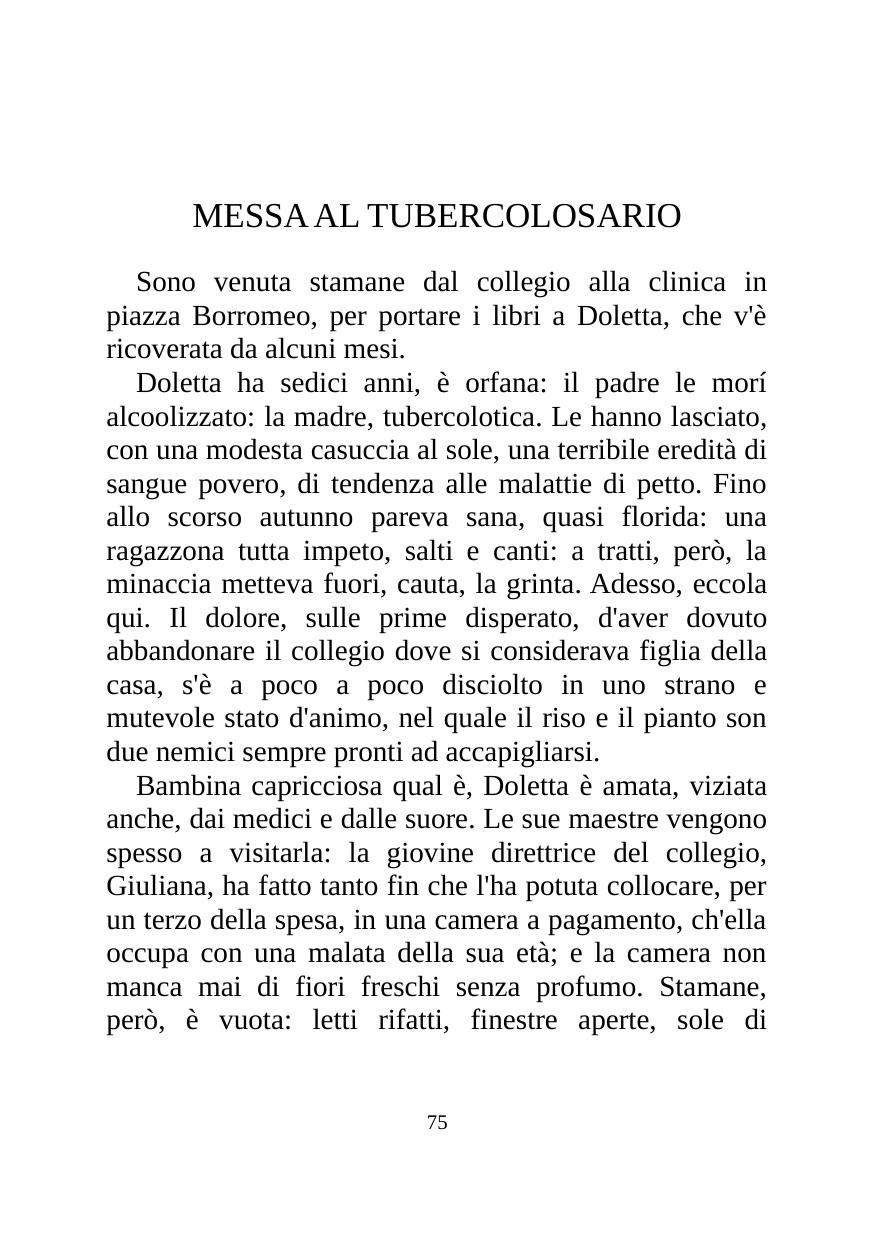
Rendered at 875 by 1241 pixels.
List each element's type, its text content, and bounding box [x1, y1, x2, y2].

subtitle MESSA AL TUBERCOLOSARIO [106, 195, 768, 235]
text Bambina capricciosa qual è, Doletta è amata, viziata anche, dai medici e dalle suore. Le sue maestre vengono spesso a visitarla: la giovine direttrice del collegio, Giuliana, ha fatto tanto fin che l'ha potuta collocare, per un terzo della spesa, in una camera a pagamento, ch'ella occupa con una malata della sua età; e la camera non manca mai di fiori freschi senza profumo. Stamane, però, è vuota: letti rifatti, finestre aperte, sole di [106, 768, 768, 1036]
text Doletta ha sedici anni, è orfana: il padre le morí alcoolizzato: la madre, tubercolotica. Le hanno lasciato, con una modesta casuccia al sole, una terribile eredità di sangue povero, di tendenza alle malattie di petto. Fino allo scorso autunno pareva sana, quasi florida: una ragazzona tutta impeto, salti e canti: a tratti, però, la minaccia metteva fuori, cauta, la grinta. Adesso, eccola qui. Il dolore, sulle prime disperato, d'aver dovuto abbandonare il collegio dove si considerava figlia della casa, s'è a poco a poco disciolto in uno strano e mutevole stato d'animo, nel quale il riso e il pianto son due nemici sempre pronti ad accapigliarsi. [106, 365, 768, 768]
text Sono venuta stamane dal collegio alla clinica in piazza Borromeo, per portare i libri a Doletta, che v'è ricoverata da alcuni mesi. [106, 264, 768, 365]
